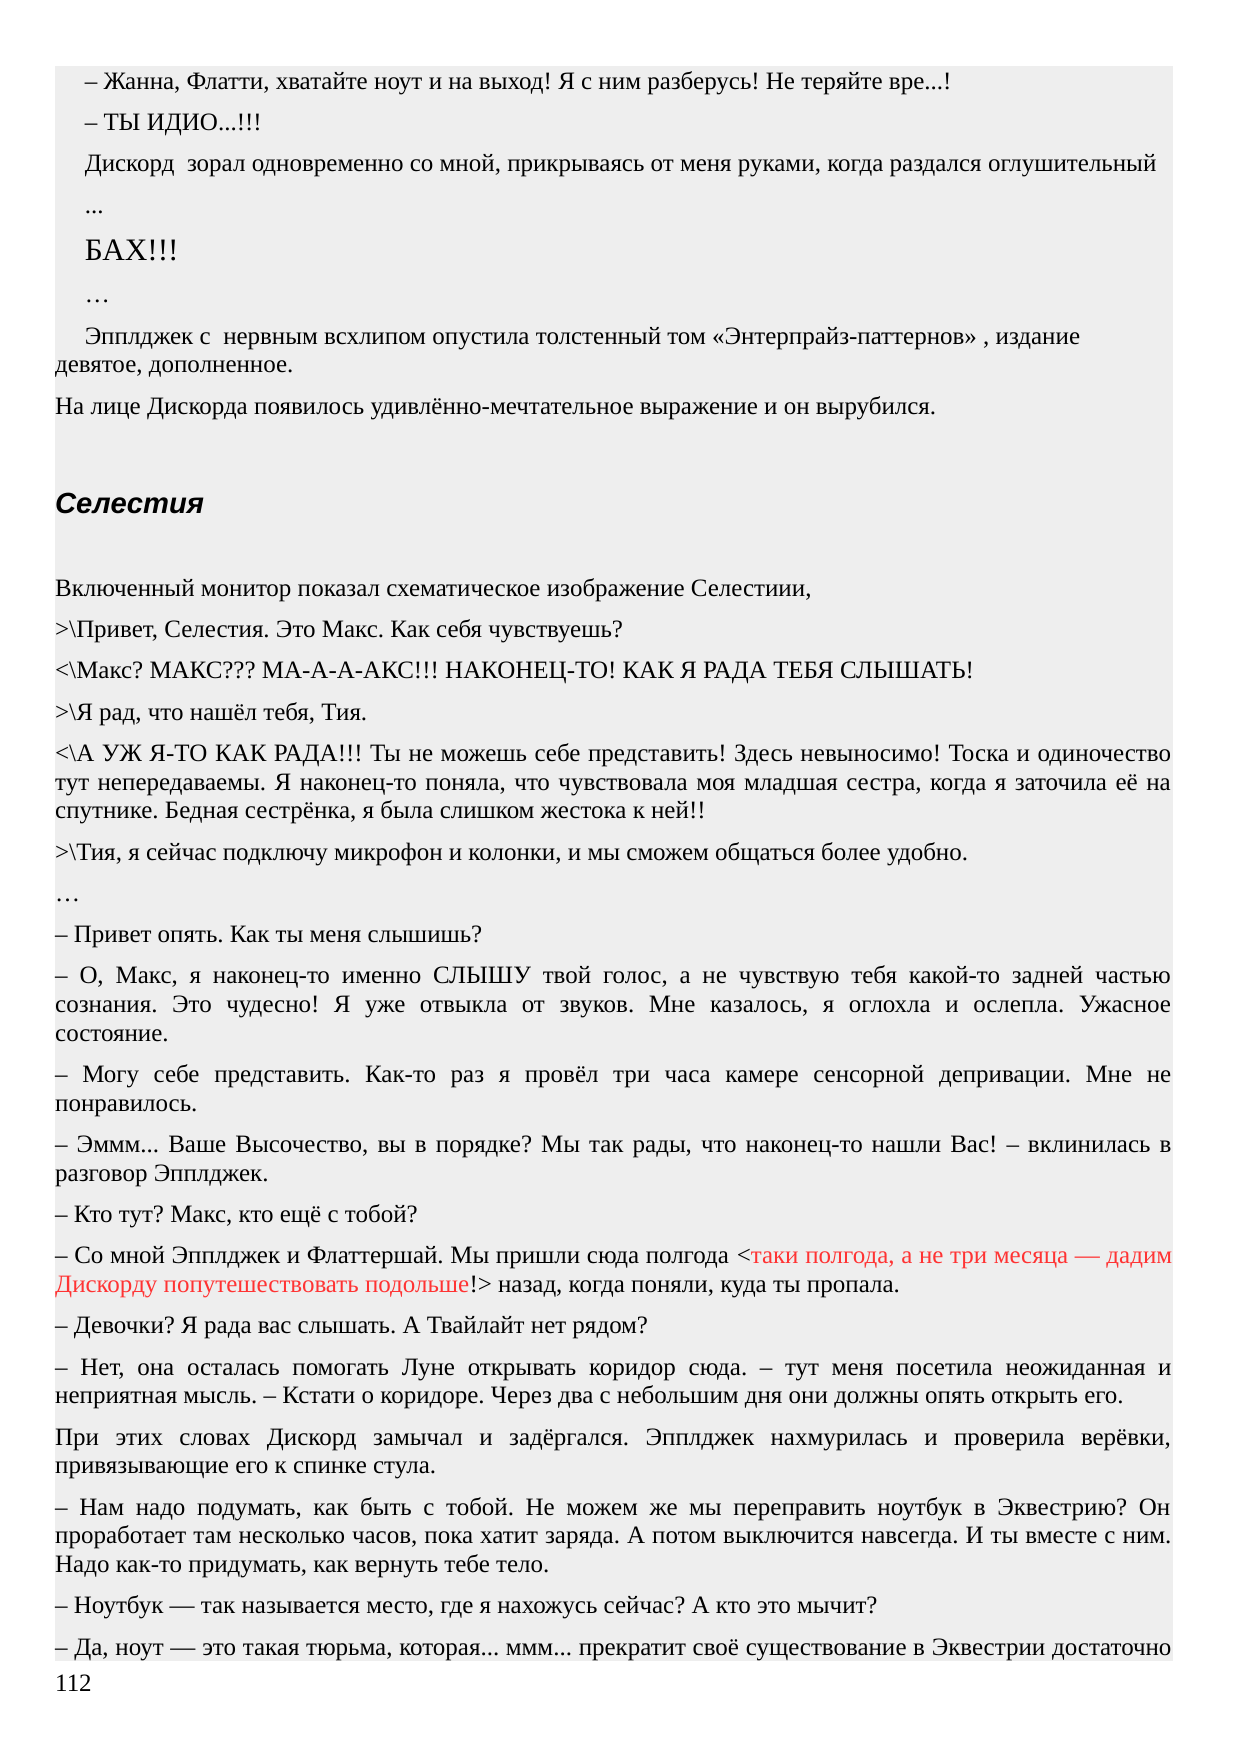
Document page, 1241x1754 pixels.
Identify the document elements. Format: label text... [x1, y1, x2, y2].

text Дискорд зорал одновременно со мной, прикрываясь от меня руками, когда раздался оглушительный [55, 148, 1173, 177]
subtitle Селестия [55, 486, 1173, 519]
text … [55, 878, 1173, 907]
text – Со мной Эпплджек и Флаттершай. Мы пришли сюда полгода <таки полгода, а не три месяца — дадим Дискорду попутешествовать подольше!> назад, когда поняли, куда ты пропала. [55, 1241, 1173, 1298]
text – Ноутбук — так называется место, где я нахожусь сейчас? А кто это мычит? [55, 1591, 1173, 1619]
text – Нам надо подумать, как быть с тобой. Не можем же мы переправить ноутбук в Эквестрию? Он проработает там несколько часов, пока хатит заряда. А потом выключится навсегда. И ты вместе с ним. Надо как-то придумать, как вернуть тебе тело. [55, 1492, 1173, 1578]
text – Да, ноут — это такая тюрьма, которая... ммм... прекратит своё существование в Эквестрии достаточно [55, 1632, 1173, 1661]
text <\А УЖ Я-ТО КАК РАДА!!! Ты не можешь себе представить! Здесь невыносимо! Тоска и одиночество тут непередаваемы. Я наконец-то поняла, что чувствовала моя младшая сестра, когда я заточила её на спутнике. Бедная сестрёнка, я была слишком жестока к ней!! [55, 738, 1173, 824]
text БАХ!!! [55, 231, 1173, 267]
text – О, Макс, я наконец-то именно СЛЫШУ твой голос, а не чувствую тебя какой-то задней частью сознания. Это чудесно! Я уже отвыкла от звуков. Мне казалось, я оглохла и ослепла. Ужасное состояние. [55, 961, 1173, 1047]
text – Могу себе представить. Как-то раз я провёл три часа камере сенсорной депривации. Мне не понравилось. [55, 1059, 1173, 1117]
text … [55, 279, 1173, 308]
text Включенный монитор показал схематическое изображение Селестиии, [55, 573, 1173, 602]
text Эпплджек с нервным всхлипом опустила толстенный том «Энтерпрайз-паттернов» , издание девятое, дополненное. [55, 321, 1173, 378]
text >\Привет, Селестия. Это Макс. Как себя чувствуешь? [55, 614, 1173, 643]
text – ТЫ ИДИО...!!! [55, 107, 1173, 136]
text – Девочки? Я рада вас слышать. А Твайлайт нет рядом? [55, 1311, 1173, 1339]
text – Кто тут? Макс, кто ещё с тобой? [55, 1199, 1173, 1228]
text При этих словах Дискорд замычал и задёргался. Эпплджек нахмурилась и проверила верёвки, привязывающие его к спинке стула. [55, 1422, 1173, 1479]
text – Привет опять. Как ты меня слышишь? [55, 919, 1173, 948]
text На лице Дискорда появилось удивлённо-мечтательное выражение и он вырубился. [55, 391, 1173, 419]
text – Эммм... Ваше Высочество, вы в порядке? Мы так рады, что наконец-то нашли Вас! – вклинилась в разговор Эпплджек. [55, 1129, 1173, 1187]
text <\Макс? МАКС??? МА-А-А-АКС!!! НАКОНЕЦ-ТО! КАК Я РАДА ТЕБЯ СЛЫШАТЬ! [55, 656, 1173, 684]
text – Жанна, Флатти, хватайте ноут и на выход! Я с ним разберусь! Не теряйте вре...! [55, 66, 1173, 95]
text >\Я рад, что нашёл тебя, Тия. [55, 697, 1173, 726]
text ... [55, 190, 1173, 218]
text >\Тия, я сейчас подключу микрофон и колонки, и мы сможем общаться более удобно. [55, 837, 1173, 866]
text – Нет, она осталась помогать Луне открывать коридор сюда. – тут меня посетила неожиданная и неприятная мысль. – Кстати о коридоре. Через два с небольшим дня они должны опять открыть его. [55, 1352, 1173, 1409]
